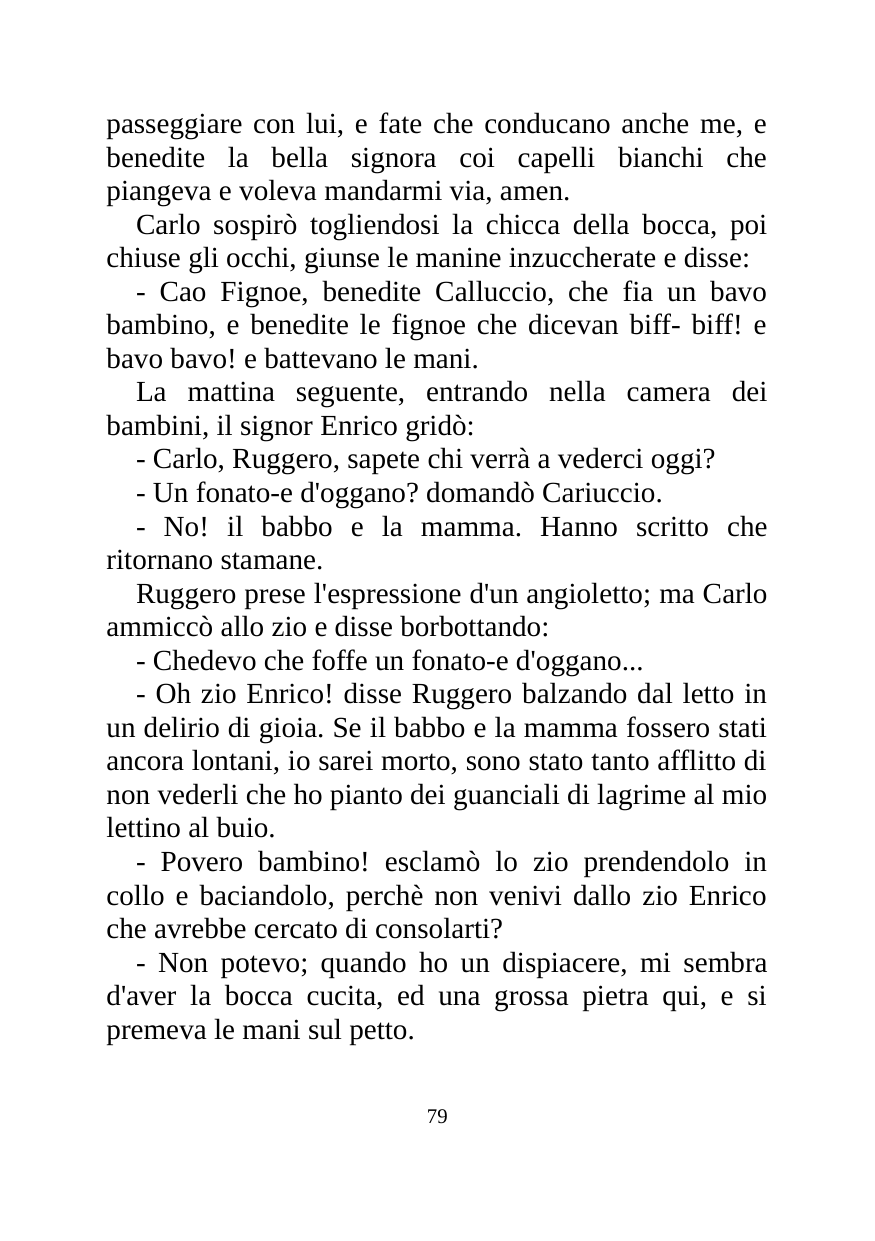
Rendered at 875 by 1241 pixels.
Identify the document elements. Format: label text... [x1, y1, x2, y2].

text - Non potevo; quando ho un dispiacere, mi sembra d'aver la bocca cucita, ed una grossa pietra qui, e si premeva le mani sul petto. [106, 945, 768, 1045]
text Ruggero prese l'espressione d'un angioletto; ma Carlo ammiccò allo zio e disse borbottando: [106, 576, 768, 643]
text - Cao Fignoe, benedite Calluccio, che fia un bavo bambino, e benedite le fignoe che dicevan biff- biff! e bavo bavo! e battevano le mani. [106, 274, 768, 374]
text La mattina seguente, entrando nella camera dei bambini, il signor Enrico gridò: [106, 374, 768, 442]
text passeggiare con lui, e fate che conducano anche me, e benedite la bella signora coi capelli bianchi che piangeva e voleva mandarmi via, amen. [106, 106, 768, 207]
text - Carlo, Ruggero, sapete chi verrà a vederci oggi? [106, 442, 768, 475]
text - Chedevo che foffe un fonato-e d'oggano... [106, 643, 768, 676]
text Carlo sospirò togliendosi la chicca della bocca, poi chiuse gli occhi, giunse le manine inzuccherate e disse: [106, 207, 768, 274]
text - Un fonato-e d'oggano? domandò Cariuccio. [106, 475, 768, 509]
text - Povero bambino! esclamò lo zio prendendolo in collo e baciandolo, perchè non venivi dallo zio Enrico che avrebbe cercato di consolarti? [106, 844, 768, 945]
text - Oh zio Enrico! disse Ruggero balzando dal letto in un delirio di gioia. Se il babbo e la mamma fossero stati ancora lontani, io sarei morto, sono stato tanto afflitto di non vederli che ho pianto dei guanciali di lagrime al mio lettino al buio. [106, 676, 768, 844]
text - No! il babbo e la mamma. Hanno scritto che ritornano stamane. [106, 509, 768, 576]
